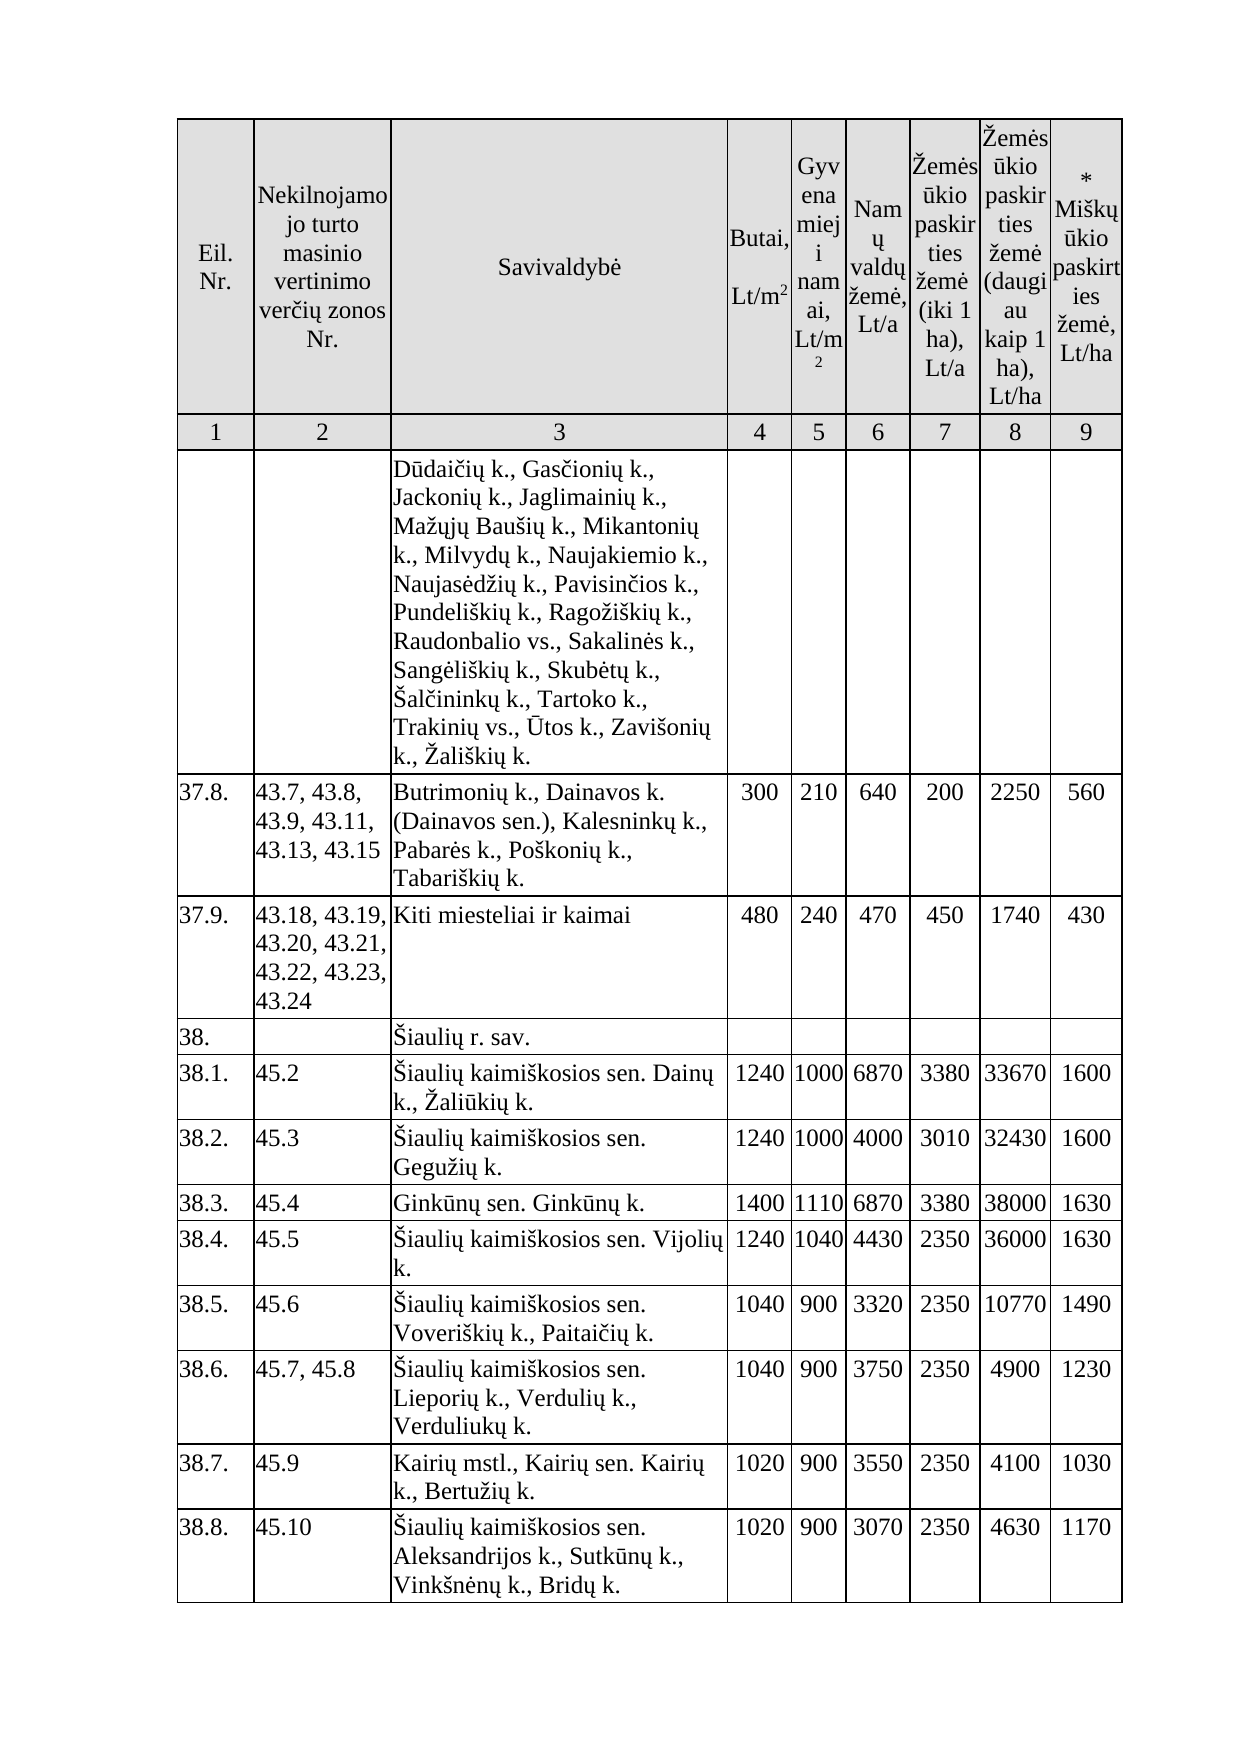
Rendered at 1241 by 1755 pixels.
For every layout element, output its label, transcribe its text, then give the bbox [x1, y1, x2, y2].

table_header Gyvenamieji namai, Lt/m2 [792, 120, 845, 413]
table_cell 450 [911, 897, 979, 1018]
table_cell 5 [792, 415, 845, 449]
table_cell 4630 [981, 1510, 1050, 1602]
table_cell [792, 451, 845, 773]
table_cell 470 [847, 897, 909, 1018]
table_cell 4 [728, 415, 791, 449]
table_cell 1600 [1051, 1055, 1121, 1119]
table_cell 480 [728, 897, 791, 1018]
table_cell Šiaulių kaimiškosios sen. Lieporių k., Verdulių k., Verduliukų k. [392, 1351, 727, 1443]
table_cell 38000 [981, 1185, 1050, 1220]
table_cell Kiti miesteliai ir kaimai [392, 897, 727, 1018]
table_cell 1020 [728, 1510, 791, 1602]
table_cell 900 [792, 1510, 845, 1602]
table_cell 3750 [847, 1351, 909, 1443]
table_cell 45.4 [255, 1185, 390, 1220]
table_cell 33670 [981, 1055, 1050, 1119]
table_cell 38.1. [178, 1055, 253, 1119]
table_cell 38.3. [178, 1185, 253, 1220]
table_cell 9 [1051, 415, 1121, 449]
table_cell Kairių mstl., Kairių sen. Kairių k., Bertužių k. [392, 1445, 727, 1508]
table_header Žemės ūkio paskirties žemė (daugiau kaip 1 ha), Lt/ha [981, 120, 1050, 413]
table_cell 38.7. [178, 1445, 253, 1508]
table_cell 3 [392, 415, 727, 449]
table_cell [1051, 1019, 1121, 1054]
table_cell 2 [255, 415, 390, 449]
table_cell 1740 [981, 897, 1050, 1018]
table_cell 2350 [911, 1221, 979, 1284]
table_cell 45.9 [255, 1445, 390, 1508]
table_cell 3380 [911, 1055, 979, 1119]
table_cell 640 [847, 775, 909, 895]
table_cell 1000 [792, 1055, 845, 1119]
table_cell [1051, 451, 1121, 773]
table_cell 45.2 [255, 1055, 390, 1119]
table_cell 3010 [911, 1120, 979, 1183]
table_cell 38.8. [178, 1510, 253, 1602]
table_cell 38.2. [178, 1120, 253, 1183]
table_cell 6870 [847, 1185, 909, 1220]
table_cell 200 [911, 775, 979, 895]
table_cell 7 [911, 415, 979, 449]
table_cell [728, 1019, 791, 1054]
table_cell 45.5 [255, 1221, 390, 1284]
table_cell 560 [1051, 775, 1121, 895]
table_cell 1110 [792, 1185, 845, 1220]
table_cell Butrimonių k., Dainavos k. (Dainavos sen.), Kalesninkų k., Pabarės k., Poškonių k., Tabariškių k. [392, 775, 727, 895]
table_cell 10770 [981, 1286, 1050, 1349]
table_cell 1040 [728, 1351, 791, 1443]
table_cell 900 [792, 1445, 845, 1508]
table_cell [911, 451, 979, 773]
table_cell 45.7, 45.8 [255, 1351, 390, 1443]
table_cell 32430 [981, 1120, 1050, 1183]
table_cell 36000 [981, 1221, 1050, 1284]
table_cell 38.6. [178, 1351, 253, 1443]
table_cell 3380 [911, 1185, 979, 1220]
table_cell Ginkūnų sen. Ginkūnų k. [392, 1185, 727, 1220]
table_cell 8 [981, 415, 1050, 449]
table_cell 2350 [911, 1286, 979, 1349]
table_cell 1 [178, 415, 253, 449]
table_cell [792, 1019, 845, 1054]
table_cell 3550 [847, 1445, 909, 1508]
table_cell 45.3 [255, 1120, 390, 1183]
table_cell 3320 [847, 1286, 909, 1349]
table_cell 1600 [1051, 1120, 1121, 1183]
table_cell 45.6 [255, 1286, 390, 1349]
table_header Savivaldybė [392, 120, 727, 413]
table_cell [847, 451, 909, 773]
table_cell Šiaulių kaimiškosios sen. Voveriškių k., Paitaičių k. [392, 1286, 727, 1349]
table_cell 1240 [728, 1221, 791, 1284]
table_cell 6870 [847, 1055, 909, 1119]
table_cell 2350 [911, 1510, 979, 1602]
table_cell [981, 1019, 1050, 1054]
table_cell 300 [728, 775, 791, 895]
table_cell 38.4. [178, 1221, 253, 1284]
table_cell 4100 [981, 1445, 1050, 1508]
table_cell [847, 1019, 909, 1054]
table_cell 1000 [792, 1120, 845, 1183]
table_cell 900 [792, 1286, 845, 1349]
table_cell 1230 [1051, 1351, 1121, 1443]
table_cell 43.7, 43.8, 43.9, 43.11, 43.13, 43.15 [255, 775, 390, 895]
table_cell 1020 [728, 1445, 791, 1508]
table_cell 45.10 [255, 1510, 390, 1602]
table_header Eil. Nr. [178, 120, 253, 413]
table_cell 430 [1051, 897, 1121, 1018]
table_cell 1490 [1051, 1286, 1121, 1349]
table_cell 43.18, 43.19, 43.20, 43.21, 43.22, 43.23, 43.24 [255, 897, 390, 1018]
table_cell [178, 451, 253, 773]
table_cell 4000 [847, 1120, 909, 1183]
table_cell 1040 [792, 1221, 845, 1284]
table_header Žemės ūkio paskirties žemė (iki 1 ha), Lt/a [911, 120, 979, 413]
table_header Butai, Lt/m2 [728, 120, 791, 413]
table_cell [728, 451, 791, 773]
table_cell 1240 [728, 1055, 791, 1119]
table_header Nekilnojamojo turto masinio vertinimo verčių zonos Nr. [255, 120, 390, 413]
table_cell Šiaulių kaimiškosios sen. Vijolių k. [392, 1221, 727, 1284]
table_cell [255, 1019, 390, 1054]
table_cell 900 [792, 1351, 845, 1443]
table_cell 2350 [911, 1351, 979, 1443]
table_cell 1240 [728, 1120, 791, 1183]
table_cell Šiaulių kaimiškosios sen. Dainų k., Žaliūkių k. [392, 1055, 727, 1119]
table_cell 1040 [728, 1286, 791, 1349]
table_cell 4430 [847, 1221, 909, 1284]
table_cell 1400 [728, 1185, 791, 1220]
table_cell Dūdaičių k., Gasčionių k., Jackonių k., Jaglimainių k., Mažųjų Baušių k., Mikantonių k., Milvydų k., Naujakiemio k., Naujasėdžių k., Pavisinčios k., Pundeliškių k., Ragožiškių k., Raudonbalio vs., Sakalinės k., Sangėliškių k., Skubėtų k., Šalčininkų k., Tartoko k., Trakinių vs., Ūtos k., Zavišonių k., Žališkių k. [392, 451, 727, 773]
table_cell 6 [847, 415, 909, 449]
table_header * Miškų ūkio paskirties žemė, Lt/ha [1051, 120, 1121, 413]
table_cell [981, 451, 1050, 773]
table_cell 210 [792, 775, 845, 895]
table_cell 1630 [1051, 1221, 1121, 1284]
table_cell 1030 [1051, 1445, 1121, 1508]
table_cell 4900 [981, 1351, 1050, 1443]
table_cell Šiaulių kaimiškosios sen. Gegužių k. [392, 1120, 727, 1183]
table_cell Šiaulių kaimiškosios sen. Aleksandrijos k., Sutkūnų k., Vinkšnėnų k., Bridų k. [392, 1510, 727, 1602]
table_cell 3070 [847, 1510, 909, 1602]
table_cell 38.5. [178, 1286, 253, 1349]
table_cell 1170 [1051, 1510, 1121, 1602]
table_cell [255, 451, 390, 773]
table_cell [911, 1019, 979, 1054]
table_cell Šiaulių r. sav. [392, 1019, 727, 1054]
table_cell 37.8. [178, 775, 253, 895]
table_header Namų valdų žemė, Lt/a [847, 120, 909, 413]
table_cell 240 [792, 897, 845, 1018]
table_cell 37.9. [178, 897, 253, 1018]
table_cell 38. [178, 1019, 253, 1054]
table_cell 1630 [1051, 1185, 1121, 1220]
table_cell 2250 [981, 775, 1050, 895]
table_cell 2350 [911, 1445, 979, 1508]
